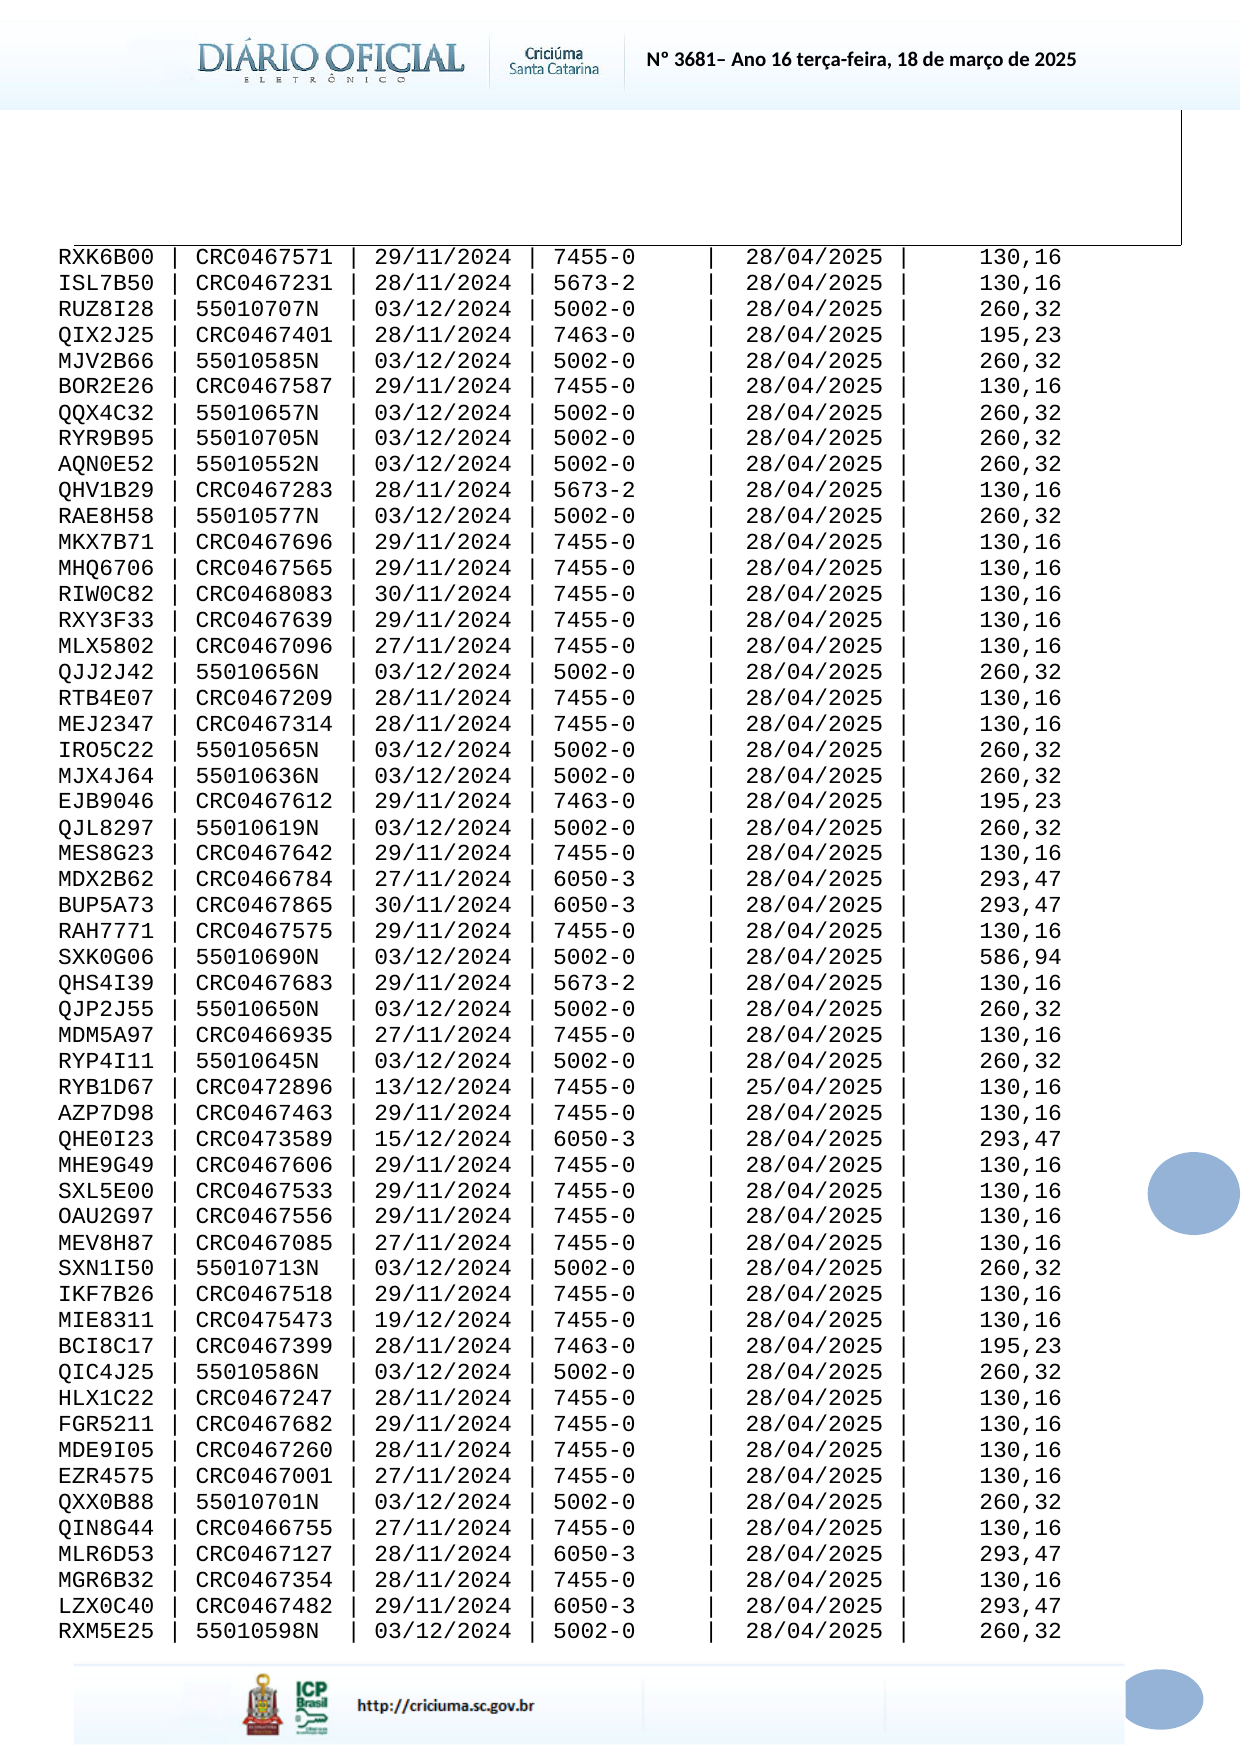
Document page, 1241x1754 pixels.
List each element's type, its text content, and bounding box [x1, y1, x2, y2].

text RAE8H58 | 55010577N | 03/12/2024 | 5002-0 | 28/04/2025 | 260,32 [44, 504, 1181, 531]
text AZP7D98 | CRC0467463 | 29/11/2024 | 7455-0 | 28/04/2025 | 130,16 [44, 1101, 1181, 1127]
text IKF7B26 | CRC0467518 | 29/11/2024 | 7455-0 | 28/04/2025 | 130,16 [44, 1283, 1181, 1309]
text FGR5211 | CRC0467682 | 29/11/2024 | 7455-0 | 28/04/2025 | 130,16 [44, 1412, 1181, 1438]
text RIW0C82 | CRC0468083 | 30/11/2024 | 7455-0 | 28/04/2025 | 130,16 [44, 582, 1181, 608]
text MJX4J64 | 55010636N | 03/12/2024 | 5002-0 | 28/04/2025 | 260,32 [44, 764, 1181, 790]
text MLX5802 | CRC0467096 | 27/11/2024 | 7455-0 | 28/04/2025 | 130,16 [44, 634, 1181, 660]
text EZR4575 | CRC0467001 | 27/11/2024 | 7455-0 | 28/04/2025 | 130,16 [44, 1464, 1181, 1490]
text QHV1B29 | CRC0467283 | 28/11/2024 | 5673-2 | 28/04/2025 | 130,16 [44, 479, 1181, 504]
text QIN8G44 | CRC0466755 | 27/11/2024 | 7455-0 | 28/04/2025 | 130,16 [44, 1516, 1181, 1542]
text RYP4I11 | 55010645N | 03/12/2024 | 5002-0 | 28/04/2025 | 260,32 [44, 1049, 1181, 1075]
text MEJ2347 | CRC0467314 | 28/11/2024 | 7455-0 | 28/04/2025 | 130,16 [44, 712, 1181, 738]
text EJB9046 | CRC0467612 | 29/11/2024 | 7463-0 | 28/04/2025 | 195,23 [44, 790, 1181, 816]
text RAH7771 | CRC0467575 | 29/11/2024 | 7455-0 | 28/04/2025 | 130,16 [44, 919, 1181, 946]
text MDE9I05 | CRC0467260 | 28/11/2024 | 7455-0 | 28/04/2025 | 130,16 [44, 1438, 1181, 1464]
text MHQ6706 | CRC0467565 | 29/11/2024 | 7455-0 | 28/04/2025 | 130,16 [44, 556, 1181, 582]
text QHS4I39 | CRC0467683 | 29/11/2024 | 5673-2 | 28/04/2025 | 130,16 [44, 971, 1181, 997]
text OAU2G97 | CRC0467556 | 29/11/2024 | 7455-0 | 28/04/2025 | 130,16 [44, 1205, 1171, 1231]
text MGR6B32 | CRC0467354 | 28/11/2024 | 7455-0 | 28/04/2025 | 130,16 [44, 1568, 1181, 1594]
text HLX1C22 | CRC0467247 | 28/11/2024 | 7455-0 | 28/04/2025 | 130,16 [44, 1386, 1181, 1412]
text SXN1I50 | 55010713N | 03/12/2024 | 5002-0 | 28/04/2025 | 260,32 [44, 1257, 1181, 1283]
text SXL5E00 | CRC0467533 | 29/11/2024 | 7455-0 | 28/04/2025 | 130,16 [44, 1179, 1150, 1205]
text BUP5A73 | CRC0467865 | 30/11/2024 | 6050-3 | 28/04/2025 | 293,47 [44, 894, 1181, 919]
text RTB4E07 | CRC0467209 | 28/11/2024 | 7455-0 | 28/04/2025 | 130,16 [44, 686, 1181, 712]
text QJJ2J42 | 55010656N | 03/12/2024 | 5002-0 | 28/04/2025 | 260,32 [44, 660, 1181, 686]
text MEV8H87 | CRC0467085 | 27/11/2024 | 7455-0 | 28/04/2025 | 130,16 [44, 1231, 1181, 1257]
text RYB1D67 | CRC0472896 | 13/12/2024 | 7455-0 | 25/04/2025 | 130,16 [44, 1075, 1181, 1101]
text QXX0B88 | 55010701N | 03/12/2024 | 5002-0 | 28/04/2025 | 260,32 [44, 1490, 1181, 1516]
text QIX2J25 | CRC0467401 | 28/11/2024 | 7463-0 | 28/04/2025 | 195,23 [44, 323, 1181, 349]
text AQN0E52 | 55010552N | 03/12/2024 | 5002-0 | 28/04/2025 | 260,32 [44, 453, 1181, 479]
text IRO5C22 | 55010565N | 03/12/2024 | 5002-0 | 28/04/2025 | 260,32 [44, 738, 1181, 764]
text MES8G23 | CRC0467642 | 29/11/2024 | 7455-0 | 28/04/2025 | 130,16 [44, 842, 1181, 868]
text MDM5A97 | CRC0466935 | 27/11/2024 | 7455-0 | 28/04/2025 | 130,16 [44, 1023, 1181, 1049]
text MJV2B66 | 55010585N | 03/12/2024 | 5002-0 | 28/04/2025 | 260,32 [44, 349, 1181, 375]
text BOR2E26 | CRC0467587 | 29/11/2024 | 7455-0 | 28/04/2025 | 130,16 [44, 375, 1181, 401]
text QJP2J55 | 55010650N | 03/12/2024 | 5002-0 | 28/04/2025 | 260,32 [44, 997, 1181, 1023]
text ISL7B50 | CRC0467231 | 28/11/2024 | 5673-2 | 28/04/2025 | 130,16 [44, 271, 1181, 297]
text SXK0G06 | 55010690N | 03/12/2024 | 5002-0 | 28/04/2025 | 586,94 [44, 946, 1181, 971]
text RXY3F33 | CRC0467639 | 29/11/2024 | 7455-0 | 28/04/2025 | 130,16 [44, 608, 1181, 634]
text RXM5E25 | 55010598N | 03/12/2024 | 5002-0 | 28/04/2025 | 260,32 [44, 1620, 1181, 1646]
text QIC4J25 | 55010586N | 03/12/2024 | 5002-0 | 28/04/2025 | 260,32 [44, 1361, 1181, 1386]
text MIE8311 | CRC0475473 | 19/12/2024 | 7455-0 | 28/04/2025 | 130,16 [44, 1309, 1181, 1334]
text BCI8C17 | CRC0467399 | 28/11/2024 | 7463-0 | 28/04/2025 | 195,23 [44, 1334, 1181, 1361]
text MHE9G49 | CRC0467606 | 29/11/2024 | 7455-0 | 28/04/2025 | 130,16 [44, 1153, 1180, 1179]
text MKX7B71 | CRC0467696 | 29/11/2024 | 7455-0 | 28/04/2025 | 130,16 [44, 531, 1181, 556]
text RUZ8I28 | 55010707N | 03/12/2024 | 5002-0 | 28/04/2025 | 260,32 [44, 297, 1181, 323]
text MDX2B62 | CRC0466784 | 27/11/2024 | 6050-3 | 28/04/2025 | 293,47 [44, 868, 1181, 894]
text MLR6D53 | CRC0467127 | 28/11/2024 | 6050-3 | 28/04/2025 | 293,47 [44, 1542, 1181, 1568]
text RYR9B95 | 55010705N | 03/12/2024 | 5002-0 | 28/04/2025 | 260,32 [44, 427, 1181, 453]
text LZX0C40 | CRC0467482 | 29/11/2024 | 6050-3 | 28/04/2025 | 293,47 [44, 1594, 1181, 1620]
text QHE0I23 | CRC0473589 | 15/12/2024 | 6050-3 | 28/04/2025 | 293,47 [44, 1127, 1181, 1153]
text QQX4C32 | 55010657N | 03/12/2024 | 5002-0 | 28/04/2025 | 260,32 [44, 401, 1181, 427]
text RXK6B00 | CRC0467571 | 29/11/2024 | 7455-0 | 28/04/2025 | 130,16 [44, 245, 1181, 271]
text QJL8297 | 55010619N | 03/12/2024 | 5002-0 | 28/04/2025 | 260,32 [44, 816, 1181, 842]
